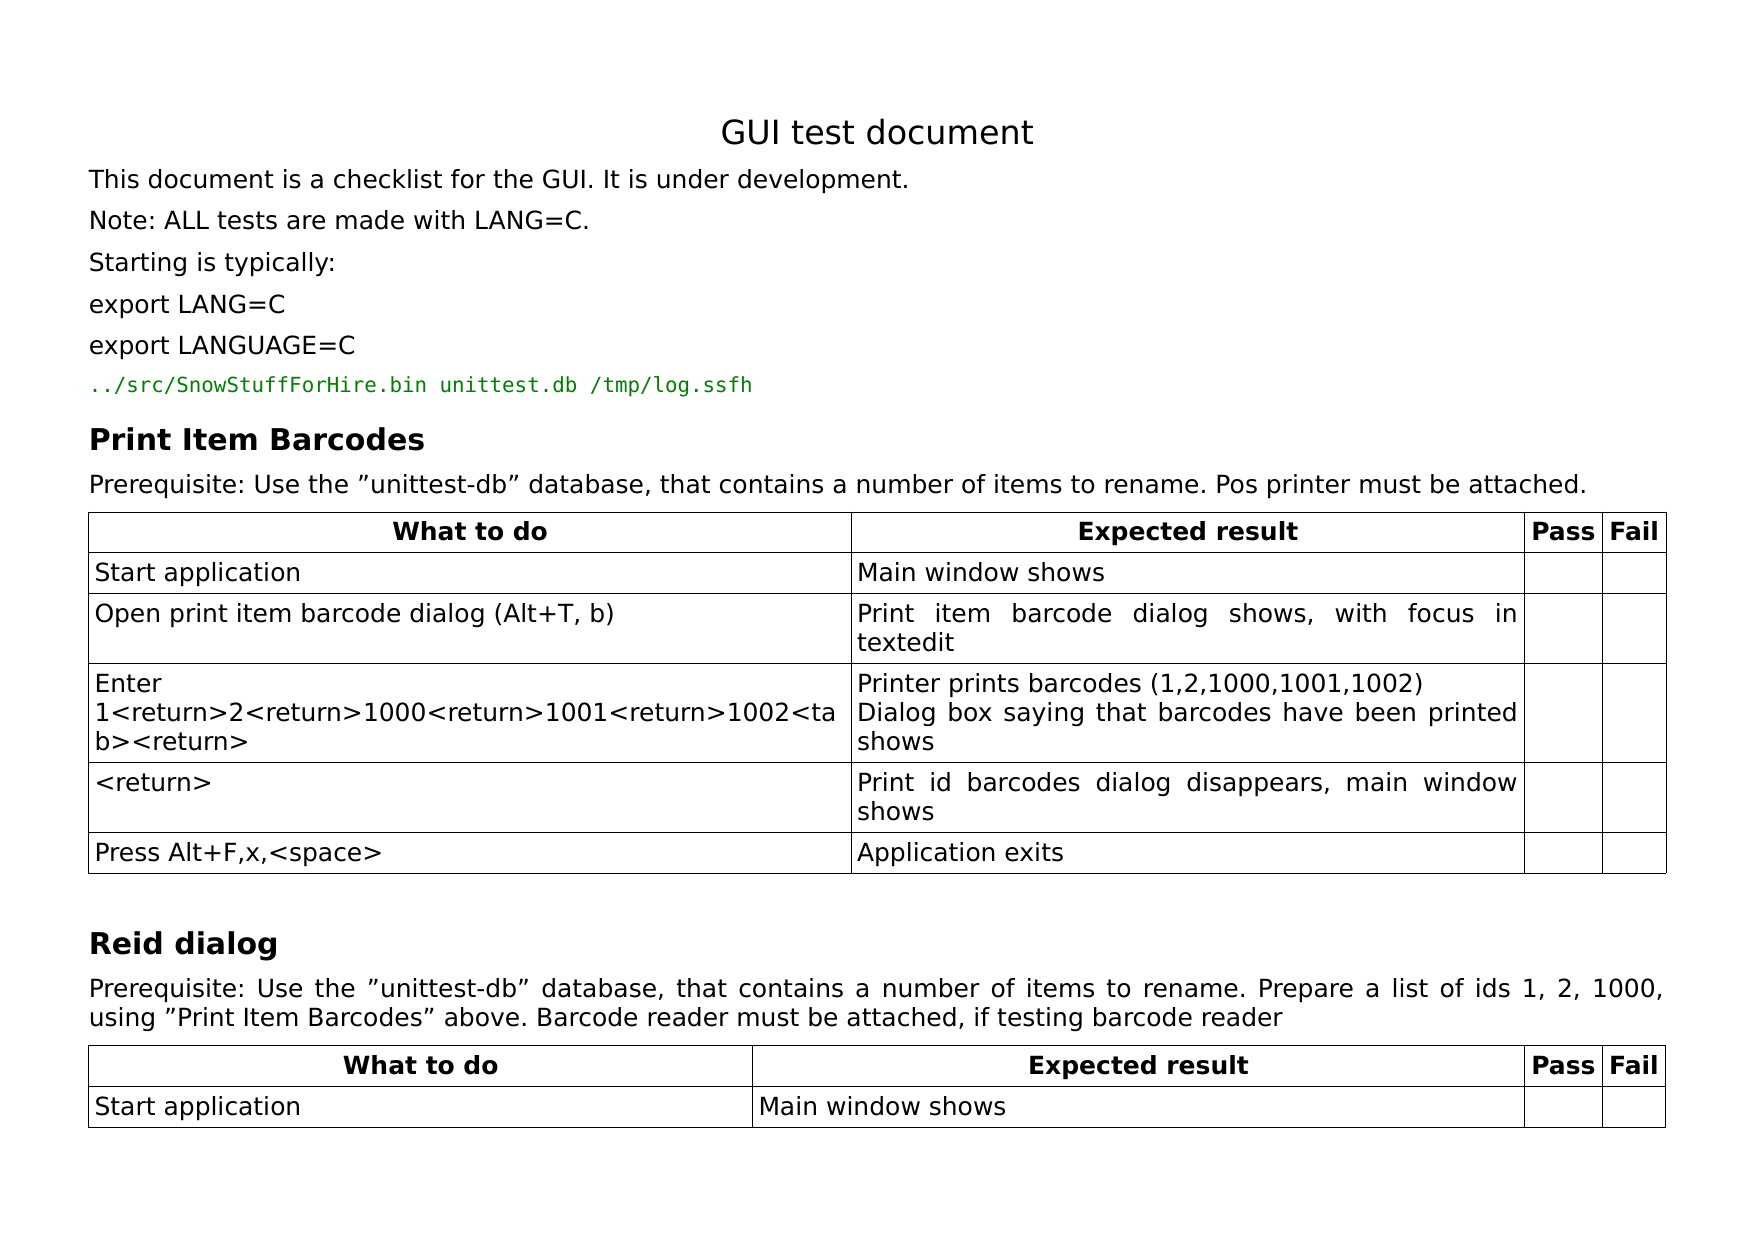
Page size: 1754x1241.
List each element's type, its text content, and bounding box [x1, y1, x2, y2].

table_header Expected result [852, 513, 1524, 552]
text ../src/SnowStuffForHire.bin unittest.db /tmp/log.ssfh [88, 373, 1665, 397]
table_header Pass [1525, 513, 1602, 552]
table_cell [1603, 833, 1666, 873]
table_cell Press Alt+F,x,<space> [89, 833, 851, 873]
text Note: ALL tests are made with LANG=C. [88, 207, 1665, 236]
table_cell Enter 1<return>2<return>1000<return>1001<return>1002<tab><return> [89, 664, 851, 762]
table_cell [1603, 594, 1666, 663]
text Prerequisite: Use the ”unittest-db” database, that contains a number of items to rename. Pos printer must be attached. [88, 470, 1665, 499]
table_cell Main window shows [753, 1087, 1524, 1127]
table_cell [1603, 664, 1666, 762]
table_header What to do [89, 1046, 752, 1086]
table_cell Print id barcodes dialog disappears, main window shows [852, 763, 1524, 832]
text Starting is typically: [88, 248, 1665, 277]
table_header What to do [89, 513, 851, 552]
table_cell [1603, 763, 1666, 832]
subtitle Print Item Barcodes [88, 422, 1665, 457]
table_cell [1603, 553, 1666, 593]
table_cell <return> [89, 763, 851, 832]
table_header Pass [1525, 1046, 1602, 1086]
table_cell [1525, 763, 1602, 832]
subtitle Reid dialog [88, 927, 1665, 962]
table_header Fail [1603, 513, 1666, 552]
table_cell Start application [89, 1087, 752, 1127]
table_cell [1525, 1087, 1602, 1127]
table_cell [1603, 1087, 1665, 1127]
table_cell Application exits [852, 833, 1524, 873]
text export LANGUAGE=C [88, 332, 1665, 361]
table_cell Start application [89, 553, 851, 593]
table_cell [1525, 553, 1602, 593]
table_header Expected result [753, 1046, 1524, 1086]
table_cell [1525, 664, 1602, 762]
table_cell Open print item barcode dialog (Alt+T, b) [89, 594, 851, 663]
table_cell [1525, 594, 1602, 663]
text This document is a checklist for the GUI. It is under development. [88, 165, 1665, 194]
text Prerequisite: Use the ”unittest-db” database, that contains a number of items to rename. Prepare a list of ids 1, 2, 1000, using ”Print Item Barcodes” above. Barcode reader must be attached, if testing barcode reader [88, 974, 1665, 1033]
table_header Fail [1603, 1046, 1665, 1086]
subtitle GUI test document [88, 113, 1665, 152]
table_cell Printer prints barcodes (1,2,1000,1001,1002) Dialog box saying that barcodes have been printed shows [852, 664, 1524, 762]
text export LANG=C [88, 290, 1665, 319]
table_cell [1525, 833, 1602, 873]
table_cell Print item barcode dialog shows, with focus in textedit [852, 594, 1524, 663]
table_cell Main window shows [852, 553, 1524, 593]
